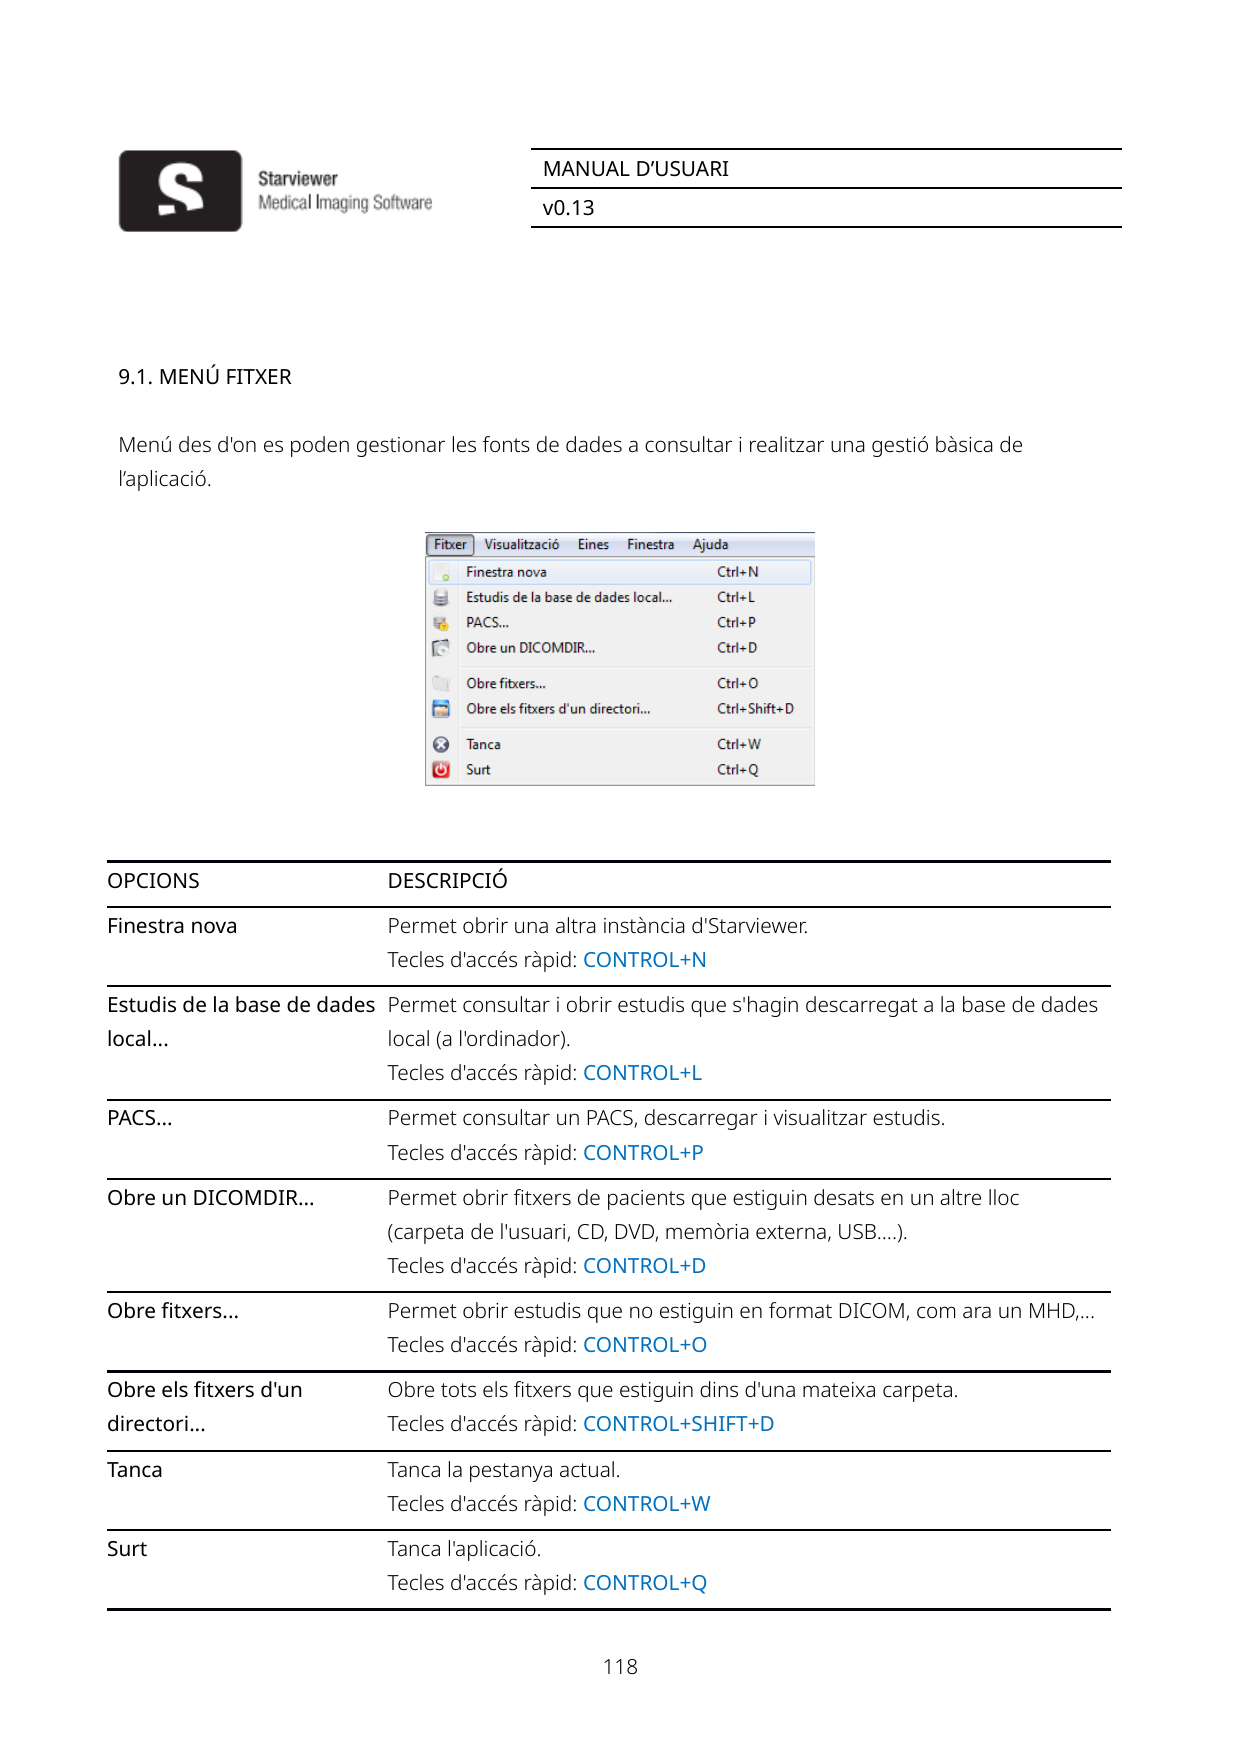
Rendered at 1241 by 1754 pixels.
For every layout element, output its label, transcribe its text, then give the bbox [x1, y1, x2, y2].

picture [425, 532, 815, 786]
table_cell Estudis de la base de dades local... [107, 987, 387, 1098]
table_cell Tanca la pestanya actual. Tecles d'accés ràpid: CONTROL+W [388, 1452, 1111, 1529]
table_header descripció [388, 863, 1111, 906]
table_cell Permet consultar i obrir estudis que s'hagin descarregat a la base de dades local (a l'ordinador). Tecles d'accés ràpid: CONTROL+L [388, 987, 1111, 1098]
table_cell Permet obrir una altra instància d'Starviewer. Tecles d'accés ràpid: CONTROL+N [388, 908, 1111, 985]
table_cell Tanca [107, 1452, 387, 1529]
table_cell Obre els fitxers d'un directori... [107, 1373, 387, 1450]
table_cell Permet consultar un PACS, descarregar i visualitzar estudis. Tecles d'accés ràpid: CONTROL+P [388, 1101, 1111, 1178]
table_header opcions [107, 863, 387, 906]
table_cell Surt [107, 1531, 387, 1608]
text Menú des d'on es poden gestionar les fonts de dades a consultar i realitzar una gestió bàsica de l’aplicació. [118, 430, 1122, 493]
table_cell PACS... [107, 1101, 387, 1178]
table_cell Tanca l'aplicació. Tecles d'accés ràpid: CONTROL+Q [388, 1531, 1111, 1608]
table_cell Permet obrir estudis que no estiguin en format DICOM, com ara un MHD,... Tecles d'accés ràpid: CONTROL+O [388, 1293, 1111, 1370]
table_cell Obre tots els fitxers que estiguin dins d'una mateixa carpeta. Tecles d'accés ràpid: CONTROL+SHIFT+D [388, 1373, 1111, 1450]
table_cell Obre fitxers... [107, 1293, 387, 1370]
table_cell Finestra nova [107, 908, 387, 985]
subtitle Menú Fitxer [118, 362, 1122, 391]
table_cell Permet obrir fitxers de pacients que estiguin desats en un altre lloc (carpeta de l'usuari, CD, DVD, memòria externa, USB....). Tecles d'accés ràpid: CONTROL+D [388, 1180, 1111, 1291]
table_cell Obre un DICOMDIR... [107, 1180, 387, 1291]
